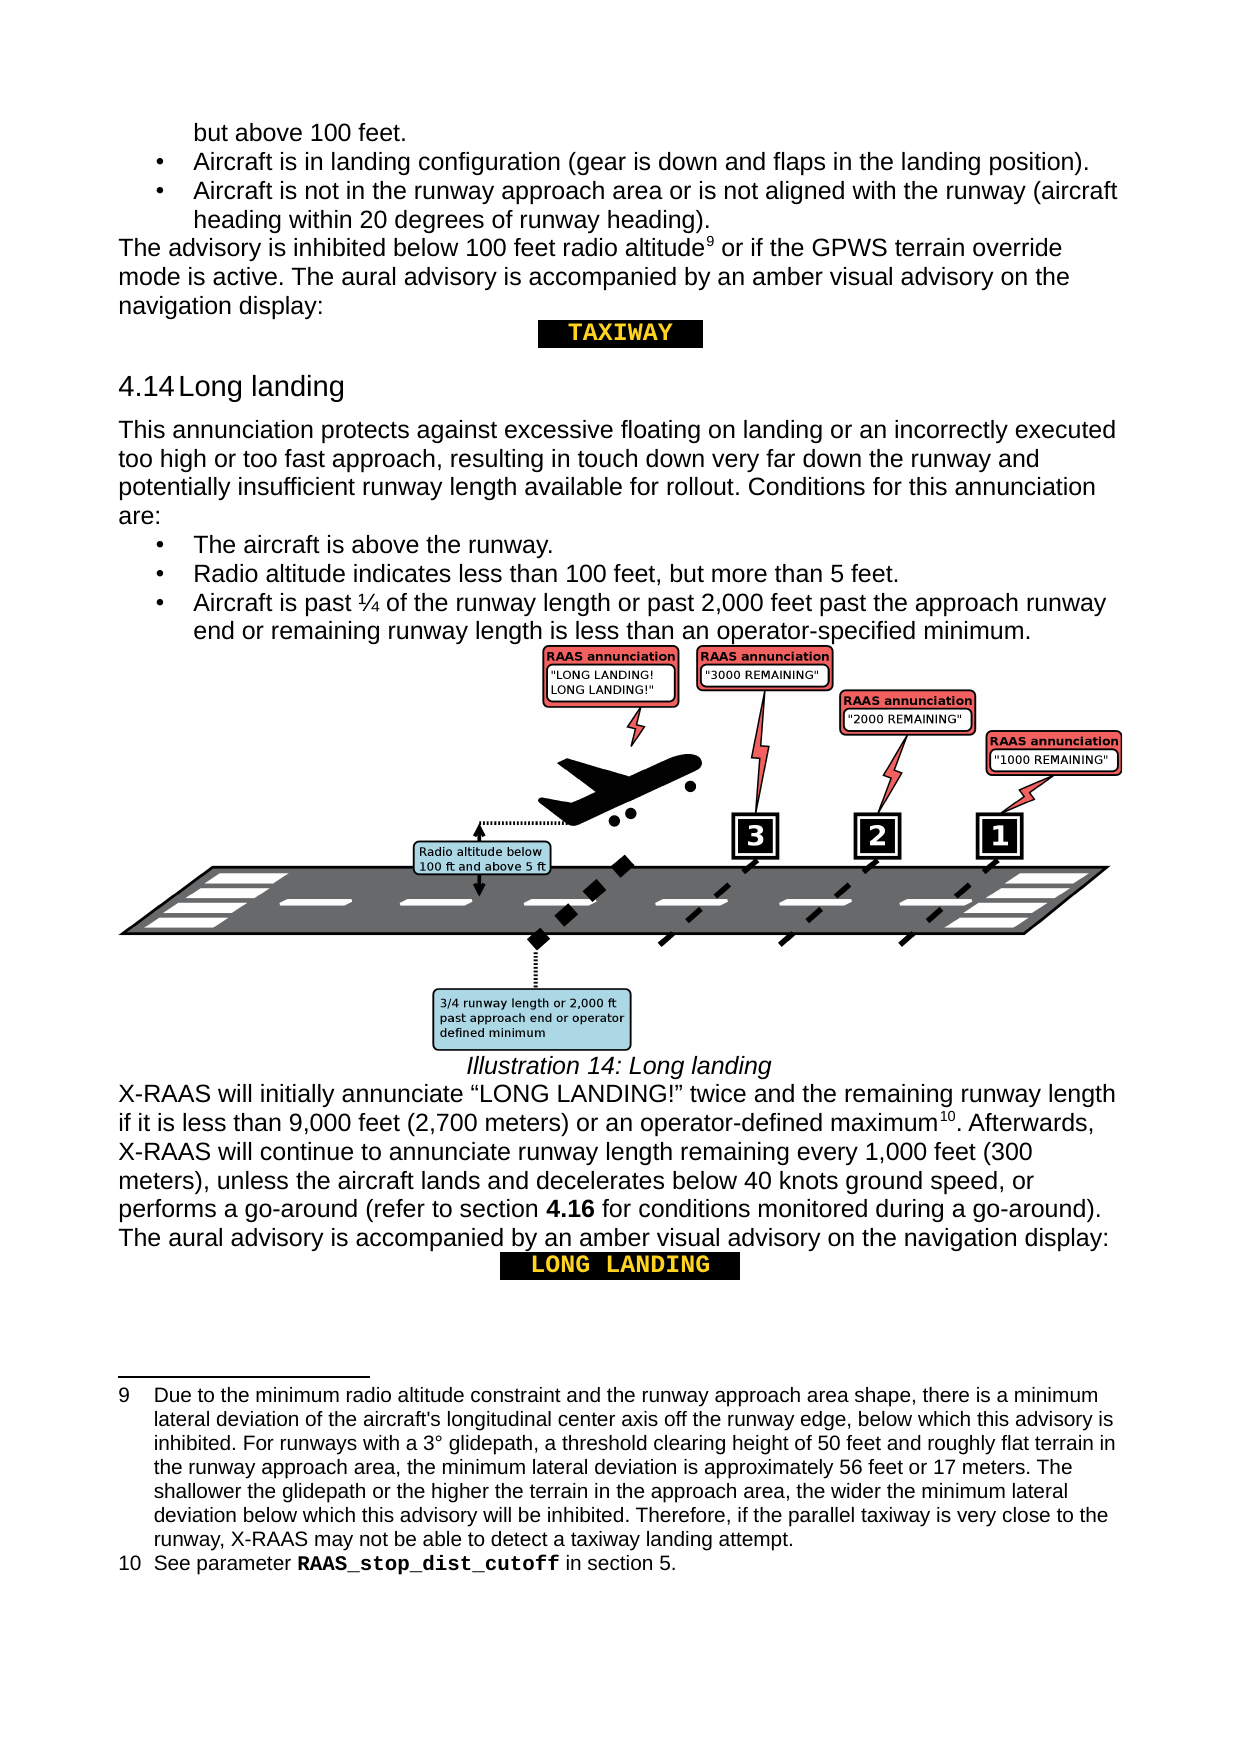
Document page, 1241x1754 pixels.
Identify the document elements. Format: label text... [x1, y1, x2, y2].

text This annunciation protects against excessive floating on landing or an incorrectly executed too high or too fast approach, resulting in touch down very far down the runway and potentially insufficient runway length available for rollout. Conditions for this annunciation are: [118, 415, 1122, 530]
text TAXIWAY [118, 319, 1122, 348]
list Aircraft is past ¼ of the runway length or past 2,000 feet past the approach runway end or remaining runway length is less than an operator-specified minimum. [156, 587, 1122, 645]
list The aircraft is above the runway. [156, 530, 1122, 559]
list Aircraft is not in the runway approach area or is not aligned with the runway (aircraft heading within 20 degrees of runway heading). [156, 176, 1122, 233]
text Due to the minimum radio altitude constraint and the runway approach area shape, there is a minimum lateral deviation of the aircraft's longitudinal center axis off the runway edge, below which this advisory is inhibited. For runways with a 3° glidepath, a threshold clearing height of 50 feet and roughly flat terrain in the runway approach area, the minimum lateral deviation is approximately 56 feet or 17 meters. The shallower the glidepath or the higher the terrain in the approach area, the wider the minimum lateral deviation below which this advisory will be inhibited. Therefore, if the parallel taxiway is very close to the runway, X-RAAS may not be able to detect a taxiway landing attempt. [118, 1383, 1122, 1551]
list Aircraft is in landing configuration (gear is down and flaps in the landing position). [156, 147, 1122, 176]
picture [118, 645, 1123, 1051]
text The advisory is inhibited below 100 feet radio altitude or if the GPWS terrain override mode is active. The aural advisory is accompanied by an amber visual advisory on the navigation display: [118, 233, 1122, 319]
list but above 100 feet. [156, 118, 1122, 147]
list Radio altitude indicates less than 100 feet, but more than 5 feet. [156, 559, 1122, 587]
text LONG LANDING [118, 1252, 1122, 1280]
text X-RAAS will initially annunciate “LONG LANDING!” twice and the remaining runway length if it is less than 9,000 feet (2,700 meters) or an operator-defined maximum. Afterwards, X-RAAS will continue to annunciate runway length remaining every 1,000 feet (300 meters), unless the aircraft lands and decelerates below 40 knots ground speed, or performs a go-around (refer to section 4.16 for conditions monitored during a go-around). The aural advisory is accompanied by an amber visual advisory on the navigation display: [118, 1079, 1122, 1252]
text See parameter RAAS_stop_dist_cutoff in section 5. [118, 1551, 1122, 1577]
subtitle Long landing [118, 369, 1122, 402]
text Illustration 14: Long landing [118, 1051, 1122, 1079]
